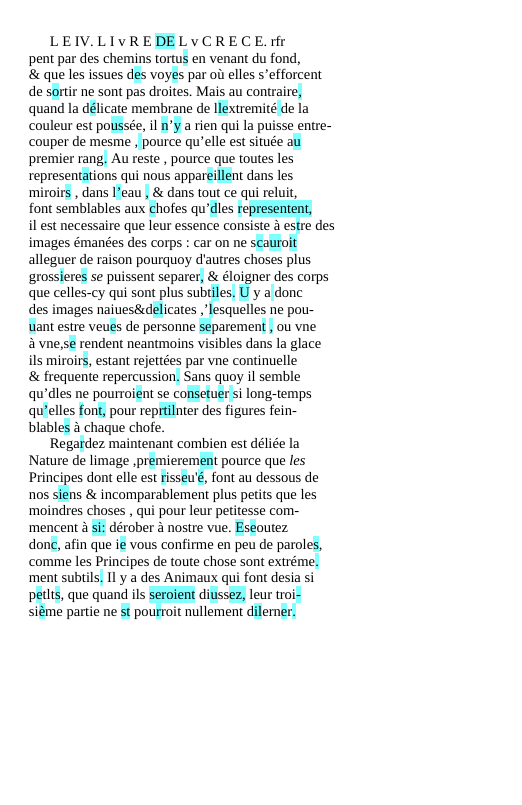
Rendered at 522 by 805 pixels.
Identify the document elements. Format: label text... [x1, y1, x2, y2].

text L E IV. L I v R E DE L v C R E C E. rfr pent par des chemins tortus en venant du fond, & que les issues des voyes par où elles s’efforcent de sortir ne sont pas droites. Mais au contraire, quand la délicate membrane de llextremité de la couleur est poussée, il n’y a rien qui la puisse entre- couper de mesme , pource qu’elle est située au premier rang. Au reste , pource que toutes les representations qui nous appareillent dans les miroirs , dans l’eau , & dans tout ce qui reluit, font semblables aux chofes qu’dles representent, il est necessaire que leur essence consiste à estre des images émanées des corps : car on ne scauroit alleguer de raison pourquoy d'autres choses plus grossieres se puissent separer, & éloigner des corps que celles-cy qui sont plus subtiles. U y a donc des images naiues&delicates ,’lesquelles ne pou- uant estre veues de personne separement , ou vne à vne,se rendent neantmoins visibles dans la glace ils miroirs, estant rejettées par vne continuelle & frequente repercussion. Sans quoy il semble qu’dles ne pourroient se consetuer si long-temps qu’elles font, pour reprtilnter des figures fein- blables à chaque chofe. [29, 33, 412, 435]
text Regardez maintenant combien est déliée la Nature de limage ,premierement pource que les Principes dont elle est risseu'é, font au dessous de nos siens & incomparablement plus petits que les moindres choses , qui pour leur petitesse com- mencent à si: dérober à nostre vue. Eseoutez donc, afin que ie vous confirme en peu de paroles, comme les Principes de toute chose sont extréme. ment subtils. Il y a des Animaux qui font desia si petlts, que quand ils seroient diussez, leur troi- sième partie ne st pourroit nullement dilerner. [29, 435, 412, 619]
